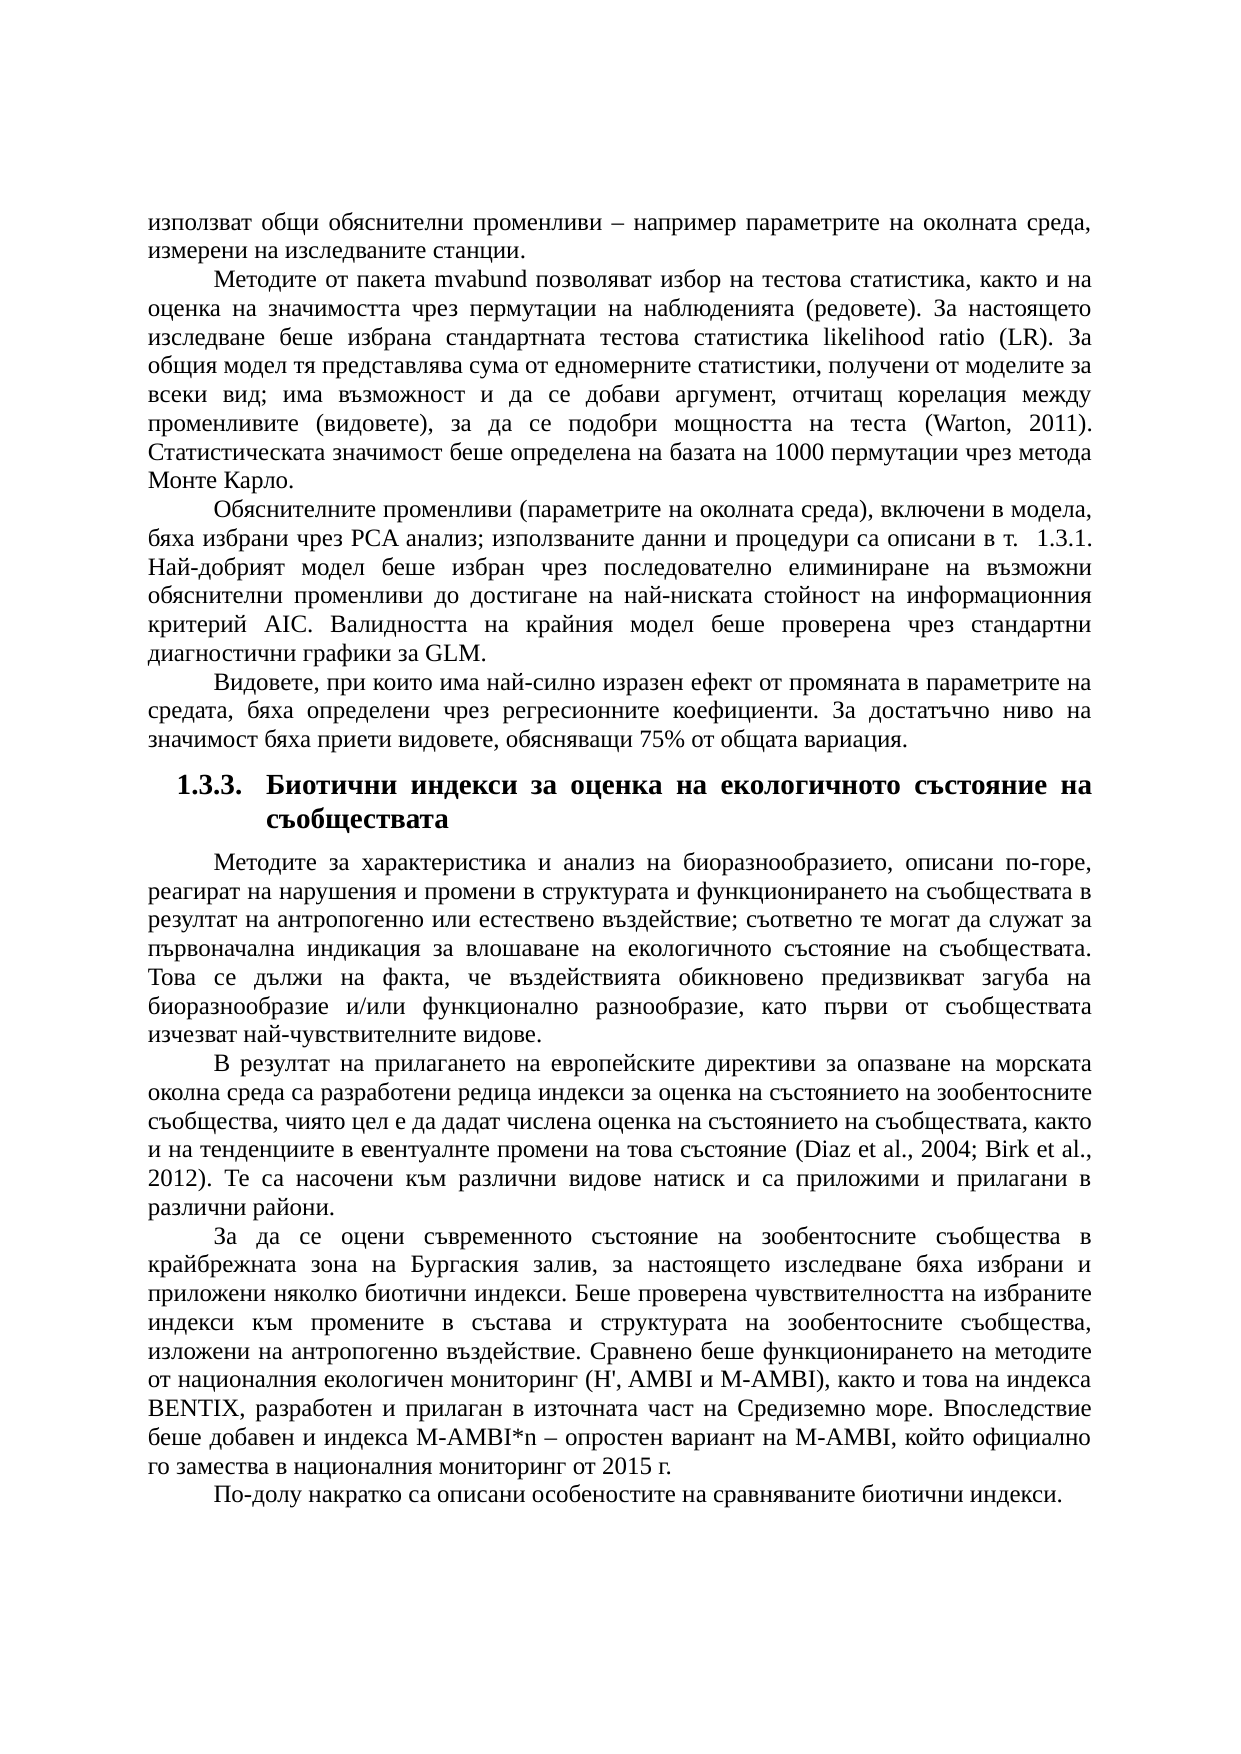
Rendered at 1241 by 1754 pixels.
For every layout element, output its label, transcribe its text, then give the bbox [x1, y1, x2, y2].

text Методите от пакета mvabund позволяват избор на тестова статистика, както и на оценка на значимостта чрез пермутации на наблюденията (редовете). За настоящето изследване беше избрана стандартната тестова статистика likelihood ratio (LR). За общия модел тя представлява сума от едномерните статистики, получени от моделите за всеки вид; има възможност и да се добави аргумент, отчитащ корелация между променливите (видовете), за да се подобри мощността на теста (Warton, 2011). Статистическата значимост беше определена на базата на 1000 пермутации чрез метода Монте Карло. [148, 264, 1093, 494]
text Видовете, при които има най-силно изразен ефект от промяната в параметрите на средата, бяха определени чрез регресионните коефициенти. За достатъчно ниво на значимост бяха приети видовете, обясняващи 75% от общата вариация. [148, 667, 1093, 753]
text използват общи обяснителни променливи – например параметрите на околната среда, измерени на изследваните станции. [148, 207, 1093, 264]
text Методите за характеристика и анализ на биоразнообразието, описани по-горе, реагират на нарушения и промени в структурата и функционирането на съобществата в резултат на антропогенно или естествено въздействие; съответно те могат да служат за първоначална индикация за влошаване на екологичното състояние на съобществата. Това се дължи на факта, че въздействията обикновено предизвикват загуба на биоразнообразие и/или функционално разнообразие, като първи от съобществата изчезват най-чувствителните видове. [148, 847, 1093, 1048]
text В резултат на прилагането на европейските директиви за опазване на морската околна среда са разработени редица индекси за оценка на състоянието на зообентосните съобщества, чиято цел е да дадат числена оценка на състоянието на съобществата, както и на тенденциите в евентуалнте промени на това състояние (Diaz et al., 2004; Birk et al., 2012). Те са насочени към различни видове натиск и са приложими и прилагани в различни райони. [148, 1048, 1093, 1221]
text По-долу накратко са описани особеностите на сравняваните биотични индекси. [148, 1479, 1093, 1508]
subtitle Биотични индекси за оценка на екологичното състояние на съобществата [242, 767, 1093, 834]
text За да се оцени съвременното състояние на зообентосните съобщества в крайбрежната зона на Бургаския залив, за настоящето изследване бяха избрани и приложени няколко биотични индекси. Беше проверена чувствителността на избраните индекси към промените в състава и структурата на зообентосните съобщества, изложени на антропогенно въздействие. Сравнено беше функционирането на методите от националния екологичен мониторинг (H', AMBI и M-AMBI), както и това на индекса BENTIX, разработен и прилаган в източната част на Средиземно море. Впоследствие беше добавен и индекса M-AMBI*n – опростен вариант на M-AMBI, който официално го замества в националния мониторинг от 2015 г. [148, 1221, 1093, 1479]
text Обяснителните променливи (параметрите на околната среда), включени в модела, бяха избрани чрез PCA анализ; използваните данни и процедури са описани в т. 1.3.1. Най-добрият модел беше избран чрез последователно елиминиране на възможни обяснителни променливи до достигане на най-ниската стойност на информационния критерий AIC. Валидността на крайния модел беше проверена чрез стандартни диагностични графики за GLM. [148, 494, 1093, 667]
